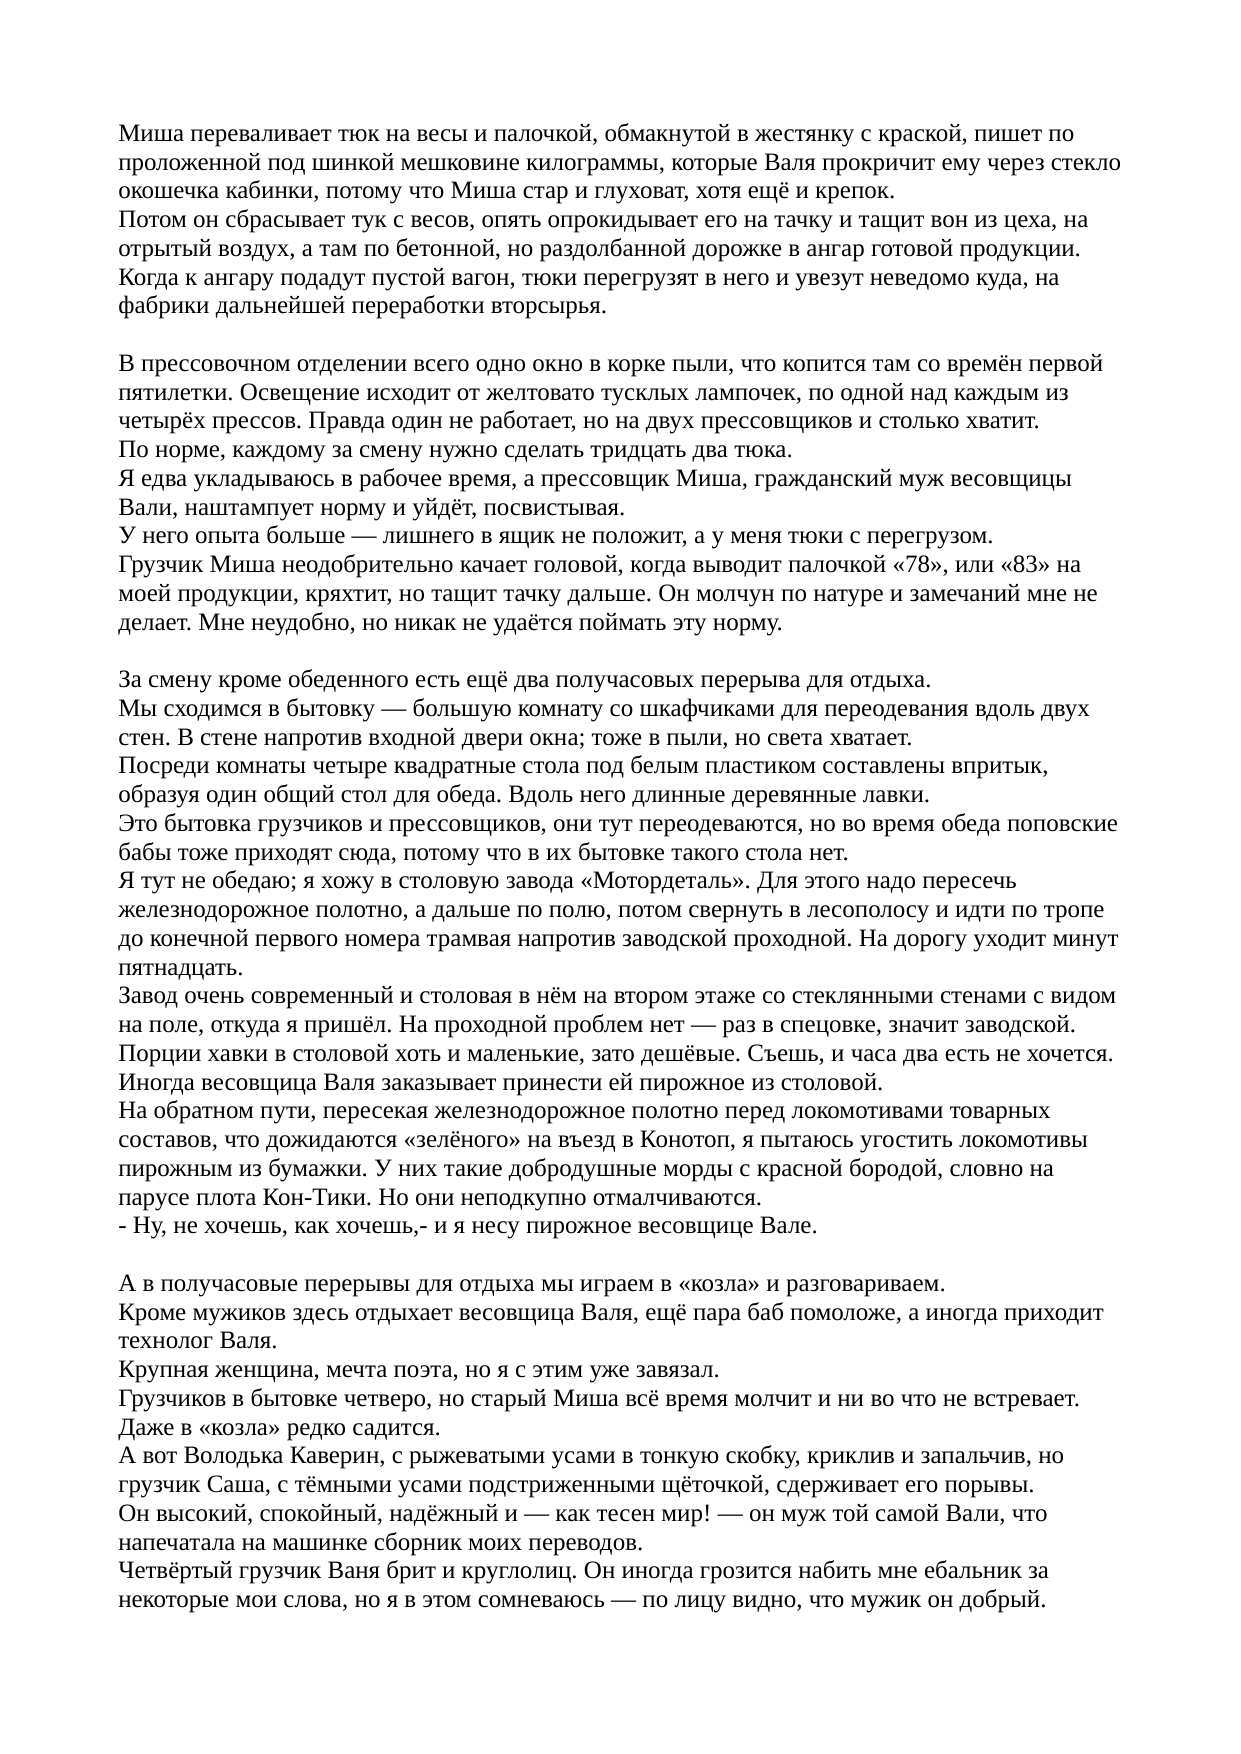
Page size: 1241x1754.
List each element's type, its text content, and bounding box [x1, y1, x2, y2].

text Мы сходимся в бытовку — большую комнату со шкафчиками для переодевания вдоль двух стен. В стене напротив входной двери окна; тоже в пыли, но света хватает. [118, 693, 1122, 751]
text А в получасовые перерывы для отдыха мы играем в «козла» и разговариваем. [118, 1268, 1122, 1297]
text Грузчиков в бытовке четверо, но старый Миша всё время молчит и ни во что не встревает. Даже в «козла» редко садится. [118, 1383, 1122, 1441]
text За смену кроме обеденного есть ещё два получасовых перерыва для отдыха. [118, 664, 1122, 693]
text Когда к ангару подадут пустой вагон, тюки перегрузят в него и увезут неведомо куда, на фабрики дальнейшей переработки вторсырья. [118, 262, 1122, 319]
text Посреди комнаты четыре квадратные стола под белым пластиком составлены впритык, образуя один общий стол для обеда. Вдоль него длинные деревянные лавки. [118, 751, 1122, 808]
text В прессовочном отделении всего одно окно в корке пыли, что копится там со времён первой пятилетки. Освещение исходит от желтовато тусклых лампочек, по одной над каждым из четырёх прессов. Правда один не работает, но на двух прессовщиков и столько хватит. [118, 348, 1122, 434]
text По норме, каждому за смену нужно сделать тридцать два тюка. [118, 434, 1122, 463]
text Четвёртый грузчик Ваня брит и круглолиц. Он иногда грозится набить мне ебальник за некоторые мои слова, но я в этом сомневаюсь — по лицу видно, что мужик он добрый. [118, 1556, 1122, 1613]
text Я тут не обедаю; я хожу в столовую завода «Мотордеталь». Для этого надо пересечь железнодорожное полотно, а дальше по полю, потом свернуть в лесополосу и идти по тропе до конечной первого номера трамвая напротив заводской проходной. На дорогу уходит минут пятнадцать. [118, 866, 1122, 981]
text У него опыта больше — лишнего в ящик не положит, а у меня тюки с перегрузом. [118, 521, 1122, 549]
text Порции хавки в столовой хоть и маленькие, зато дешёвые. Съешь, и часа два есть не хочется. [118, 1038, 1122, 1067]
text Грузчик Миша неодобрительно качает головой, когда выводит палочкой «78», или «83» на моей продукции, кряхтит, но тащит тачку дальше. Он молчун по натуре и замечаний мне не делает. Мне неудобно, но никак не удаётся поймать эту норму. [118, 549, 1122, 636]
text Завод очень современный и столовая в нём на втором этаже со стеклянными стенами с видом на поле, откуда я пришёл. На проходной проблем нет — раз в спецовке, значит заводской. [118, 981, 1122, 1038]
text Кроме мужиков здесь отдыхает весовщица Валя, ещё пара баб помоложе, а иногда приходит технолог Валя. [118, 1297, 1122, 1354]
text А вот Володька Каверин, с рыжеватыми усами в тонкую скобку, криклив и запальчив, но грузчик Саша, с тёмными усами подстриженными щёточкой, сдерживает его порывы. [118, 1441, 1122, 1498]
text Миша переваливает тюк на весы и палочкой, обмакнутой в жестянку с краской, пишет по проложенной под шинкой мешковине килограммы, которые Валя прокричит ему через стекло окошечка кабинки, потому что Миша стар и глуховат, хотя ещё и крепок. [118, 118, 1122, 204]
text - Ну, не хочешь, как хочешь,- и я несу пирожное весовщице Вале. [118, 1211, 1122, 1239]
text Иногда весовщица Валя заказывает принести ей пирожное из столовой. [118, 1067, 1122, 1096]
text Это бытовка грузчиков и прессовщиков, они тут переодеваются, но во время обеда поповские бабы тоже приходят сюда, потому что в их бытовке такого стола нет. [118, 808, 1122, 866]
text Я едва укладываюсь в рабочее время, а прессовщик Миша, гражданский муж весовщицы Вали, наштампует норму и уйдёт, посвистывая. [118, 463, 1122, 521]
text Он высокий, спокойный, надёжный и — как тесен мир! — он муж той самой Вали, что напечатала на машинке сборник моих переводов. [118, 1498, 1122, 1556]
text Крупная женщина, мечта поэта, но я с этим уже завязал. [118, 1354, 1122, 1383]
text Потом он сбрасывает тук с весов, опять опрокидывает его на тачку и тащит вон из цеха, на отрытый воздух, а там по бетонной, но раздолбанной дорожке в ангар готовой продукции. [118, 204, 1122, 262]
text На обратном пути, пересекая железнодорожное полотно перед локомотивами товарных составов, что дожидаются «зелёного» на въезд в Конотоп, я пытаюсь угостить локомотивы пирожным из бумажки. У них такие добродушные морды с красной бородой, словно на парусе плота Кон-Тики. Но они неподкупно отмалчиваются. [118, 1096, 1122, 1211]
